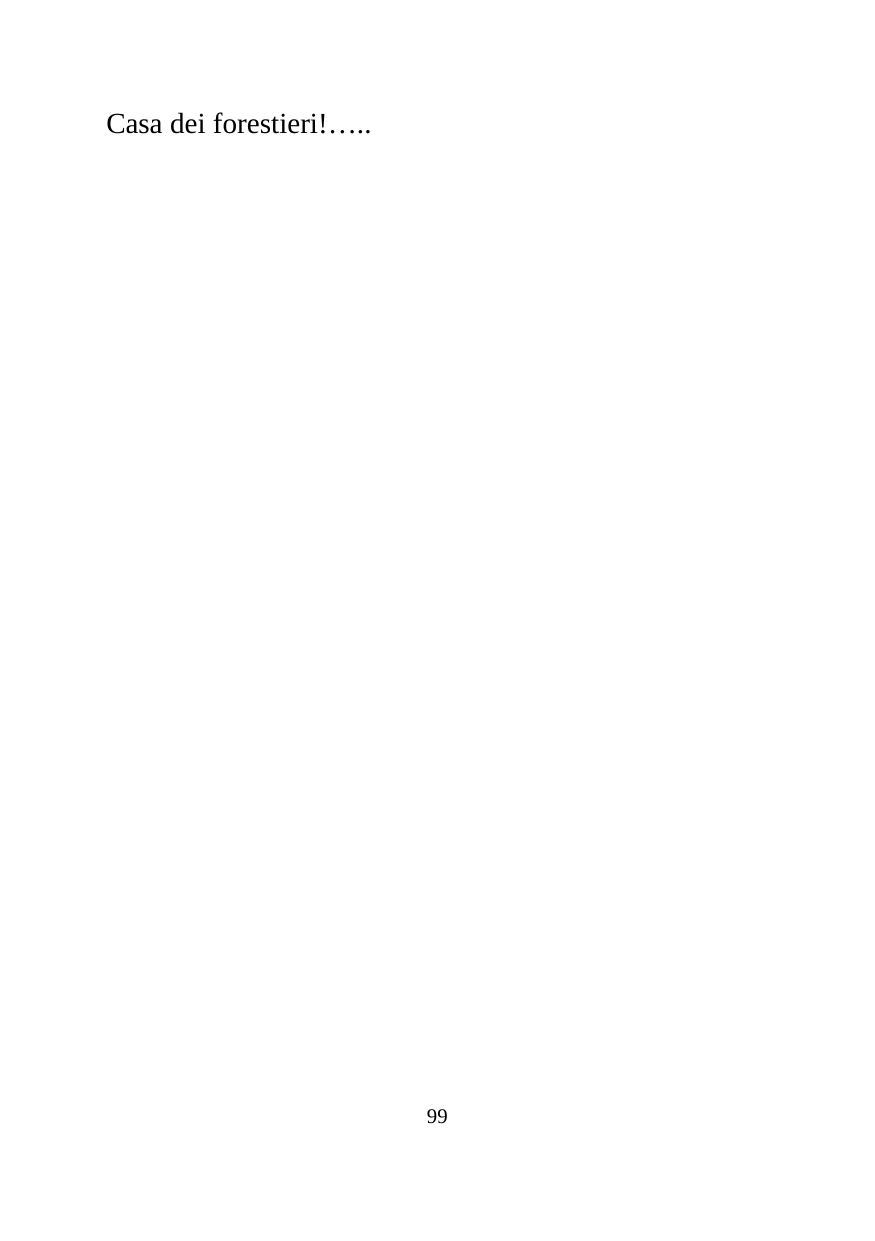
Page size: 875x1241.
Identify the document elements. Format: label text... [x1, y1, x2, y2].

text Casa dei forestieri!….. [106, 106, 768, 140]
